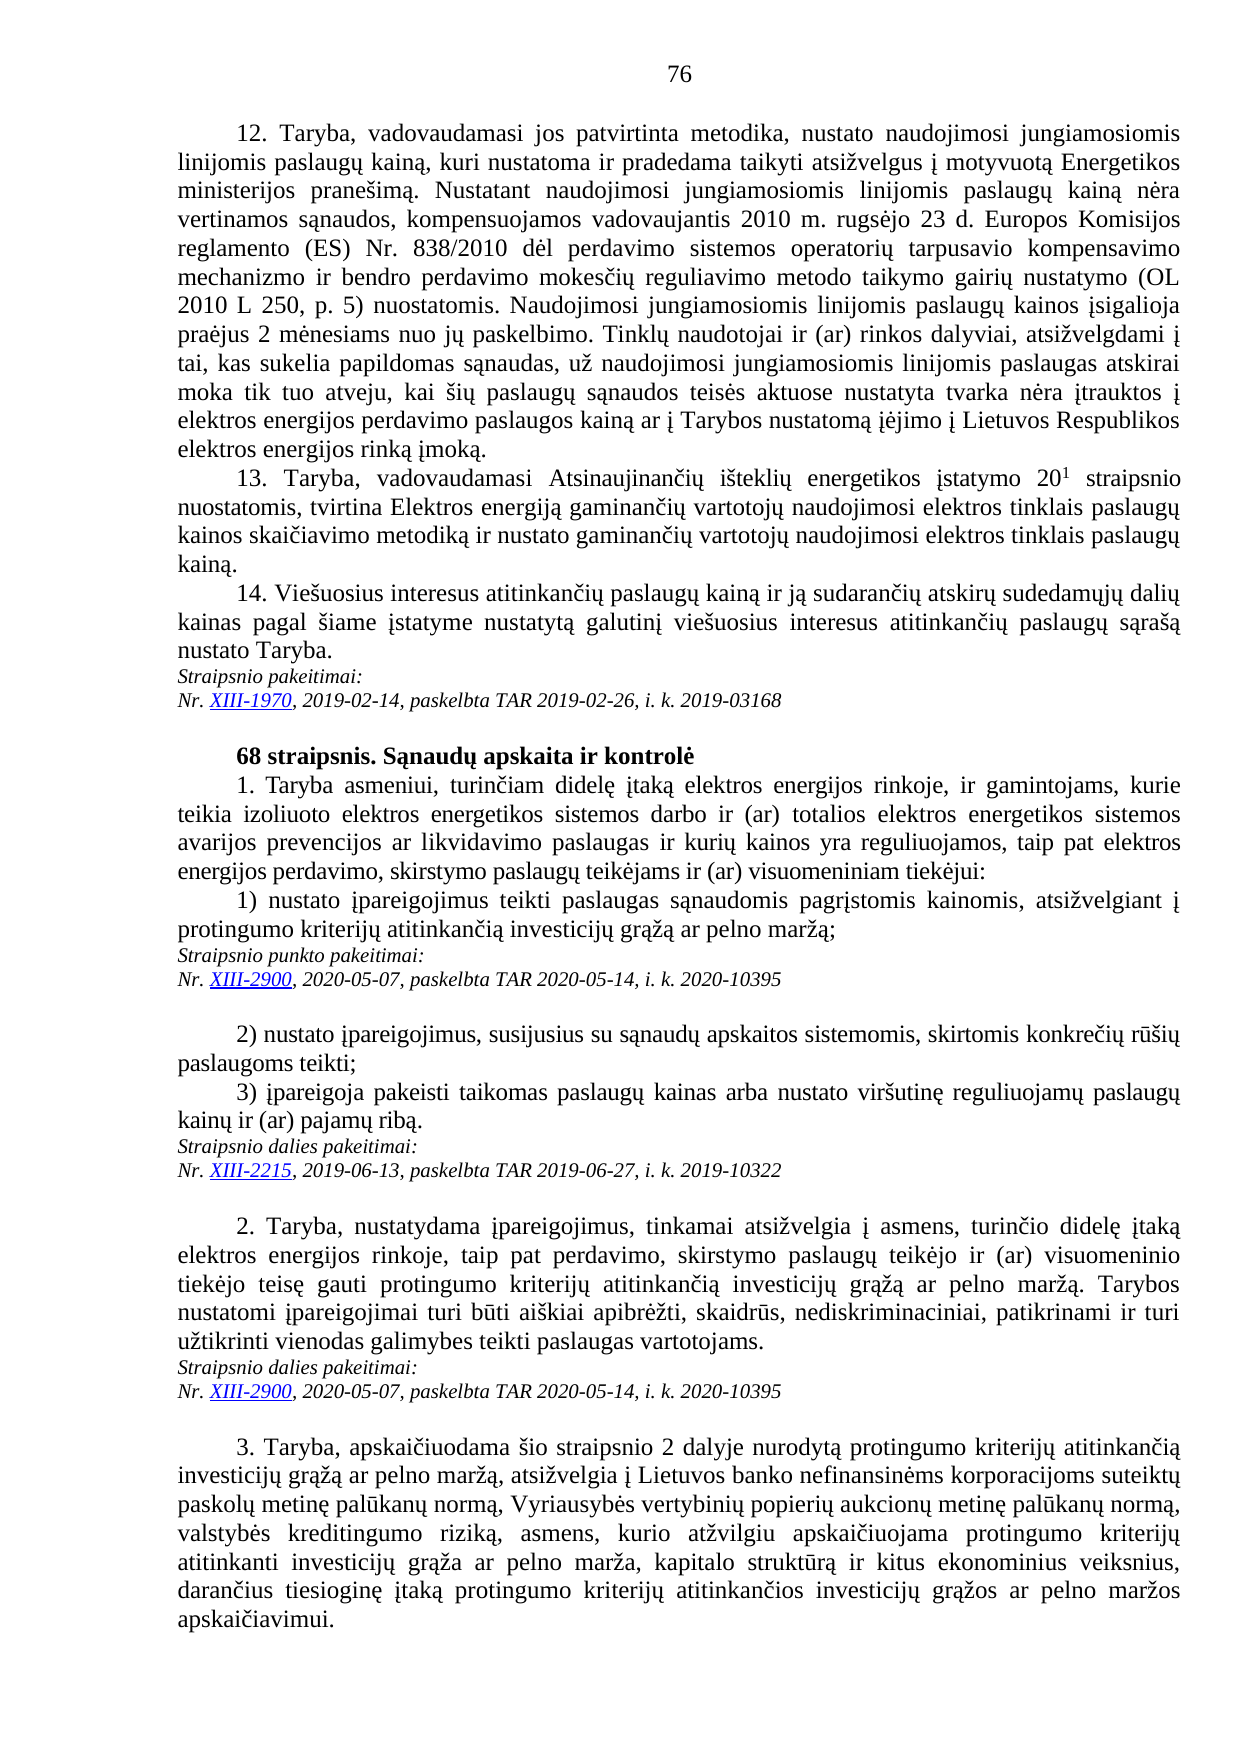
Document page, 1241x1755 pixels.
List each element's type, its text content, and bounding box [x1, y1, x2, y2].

text Nr. XIII-2215, 2019-06-13, paskelbta TAR 2019-06-27, i. k. 2019-10322 [177, 1158, 1181, 1182]
text 1. Taryba asmeniui, turinčiam didelę įtaką elektros energijos rinkoje, ir gamintojams, kurie teikia izoliuoto elektros energetikos sistemos darbo ir (ar) totalios elektros energetikos sistemos avarijos prevencijos ar likvidavimo paslaugas ir kurių kainos yra reguliuojamos, taip pat elektros energijos perdavimo, skirstymo paslaugų teikėjams ir (ar) visuomeniniam tiekėjui: [177, 770, 1181, 885]
text 68 straipsnis. Sąnaudų apskaita ir kontrolė [177, 741, 1181, 770]
text 3) įpareigoja pakeisti taikomas paslaugų kainas arba nustato viršutinę reguliuojamų paslaugų kainų ir (ar) pajamų ribą. [177, 1077, 1181, 1134]
text Straipsnio punkto pakeitimai: [177, 942, 1181, 967]
text 2. Taryba, nustatydama įpareigojimus, tinkamai atsižvelgia į asmens, turinčio didelę įtaką elektros energijos rinkoje, taip pat perdavimo, skirstymo paslaugų teikėjo ir (ar) visuomeninio tiekėjo teisę gauti protingumo kriterijų atitinkančią investicijų grąžą ar pelno maržą. Tarybos nustatomi įpareigojimai turi būti aiškiai apibrėžti, skaidrūs, nediskriminaciniai, patikrinami ir turi užtikrinti vienodas galimybes teikti paslaugas vartotojams. [177, 1211, 1181, 1355]
text Nr. XIII-2900, 2020-05-07, paskelbta TAR 2020-05-14, i. k. 2020-10395 [177, 967, 1181, 991]
text 13. Taryba, vadovaudamasi Atsinaujinančių išteklių energetikos įstatymo 201 straipsnio nuostatomis, tvirtina Elektros energiją gaminančių vartotojų naudojimosi elektros tinklais paslaugų kainos skaičiavimo metodiką ir nustato gaminančių vartotojų naudojimosi elektros tinklais paslaugų kainą. [177, 463, 1181, 578]
text 14. Viešuosius interesus atitinkančių paslaugų kainą ir ją sudarančių atskirų sudedamųjų dalių kainas pagal šiame įstatyme nustatytą galutinį viešuosius interesus atitinkančių paslaugų sąrašą nustato Taryba. [177, 578, 1181, 664]
text 3. Taryba, apskaičiuodama šio straipsnio 2 dalyje nurodytą protingumo kriterijų atitinkančią investicijų grąžą ar pelno maržą, atsižvelgia į Lietuvos banko nefinansinėms korporacijoms suteiktų paskolų metinę palūkanų normą, Vyriausybės vertybinių popierių aukcionų metinę palūkanų normą, valstybės kreditingumo riziką, asmens, kurio atžvilgiu apskaičiuojama protingumo kriterijų atitinkanti investicijų grąža ar pelno marža, kapitalo struktūrą ir kitus ekonominius veiksnius, darančius tiesioginę įtaką protingumo kriterijų atitinkančios investicijų grąžos ar pelno maržos apskaičiavimui. [177, 1432, 1181, 1633]
text 12. Taryba, vadovaudamasi jos patvirtinta metodika, nustato naudojimosi jungiamosiomis linijomis paslaugų kainą, kuri nustatoma ir pradedama taikyti atsižvelgus į motyvuotą Energetikos ministerijos pranešimą. Nustatant naudojimosi jungiamosiomis linijomis paslaugų kainą nėra vertinamos sąnaudos, kompensuojamos vadovaujantis 2010 m. rugsėjo 23 d. Europos Komisijos reglamento (ES) Nr. 838/2010 dėl perdavimo sistemos operatorių tarpusavio kompensavimo mechanizmo ir bendro perdavimo mokesčių reguliavimo metodo taikymo gairių nustatymo (OL 2010 L 250, p. 5) nuostatomis. Naudojimosi jungiamosiomis linijomis paslaugų kainos įsigalioja praėjus 2 mėnesiams nuo jų paskelbimo. Tinklų naudotojai ir (ar) rinkos dalyviai, atsižvelgdami į tai, kas sukelia papildomas sąnaudas, už naudojimosi jungiamosiomis linijomis paslaugas atskirai moka tik tuo atveju, kai šių paslaugų sąnaudos teisės aktuose nustatyta tvarka nėra įtrauktos į elektros energijos perdavimo paslaugos kainą ar į Tarybos nustatomą įėjimo į Lietuvos Respublikos elektros energijos rinką įmoką. [177, 118, 1181, 463]
text Nr. XIII-2900, 2020-05-07, paskelbta TAR 2020-05-14, i. k. 2020-10395 [177, 1379, 1181, 1403]
text Nr. XIII-1970, 2019-02-14, paskelbta TAR 2019-02-26, i. k. 2019-03168 [177, 688, 1181, 712]
text Straipsnio dalies pakeitimai: [177, 1355, 1181, 1379]
text 1) nustato įpareigojimus teikti paslaugas sąnaudomis pagrįstomis kainomis, atsižvelgiant į protingumo kriterijų atitinkančią investicijų grąžą ar pelno maržą; [177, 885, 1181, 942]
text 2) nustato įpareigojimus, susijusius su sąnaudų apskaitos sistemomis, skirtomis konkrečių rūšių paslaugoms teikti; [177, 1019, 1181, 1077]
text Straipsnio dalies pakeitimai: [177, 1134, 1181, 1158]
text Straipsnio pakeitimai: [177, 664, 1181, 688]
